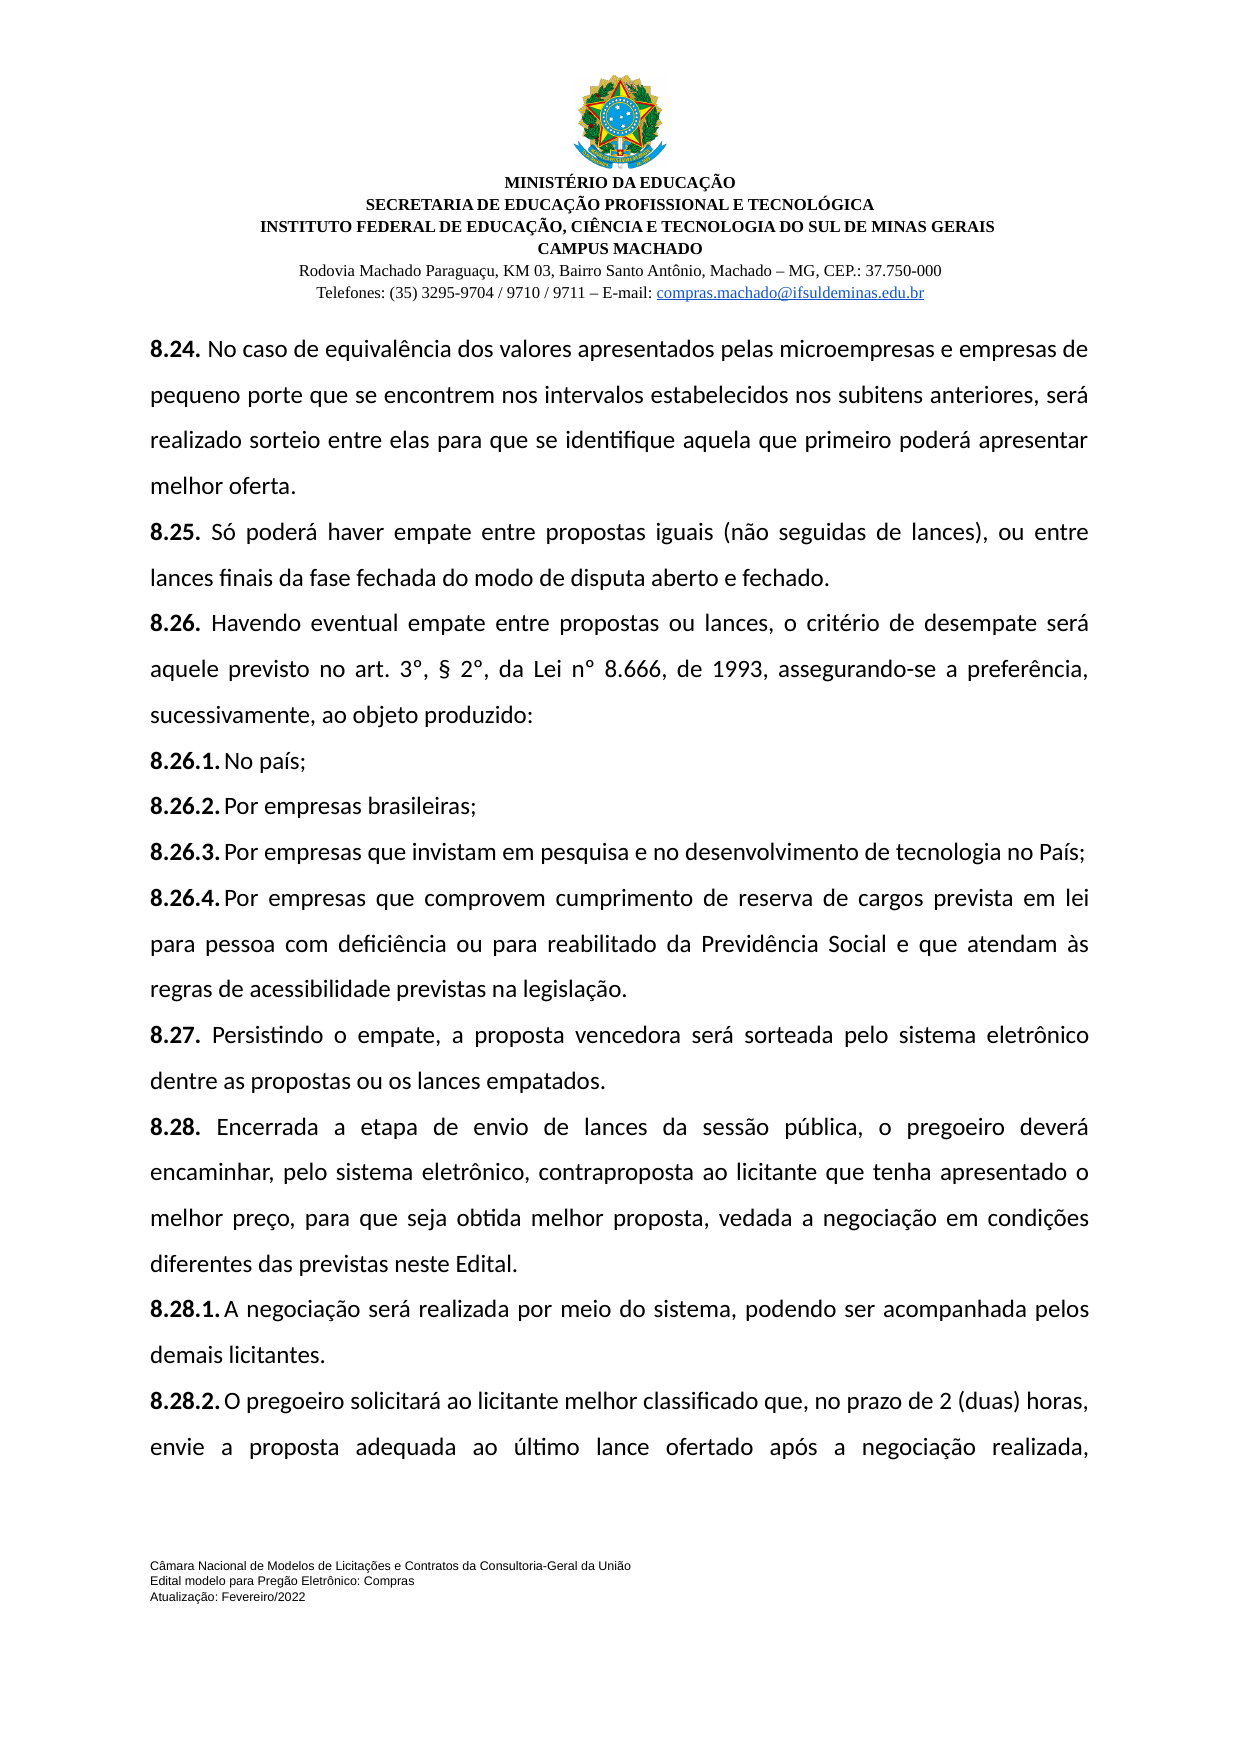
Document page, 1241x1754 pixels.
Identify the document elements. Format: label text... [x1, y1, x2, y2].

text 8.26. Havendo eventual empate entre propostas ou lances, o critério de desempate será aquele previsto no art. 3º, § 2º, da Lei nº 8.666, de 1993, assegurando-se a preferência, sucessivamente, ao objeto produzido: [150, 608, 1090, 729]
text 8.26.2. Por empresas brasileiras; [150, 791, 1090, 821]
picture [613, 164, 628, 169]
text 8.28.2. O pregoeiro solicitará ao licitante melhor classificado que, no prazo de 2 (duas) horas, envie a proposta adequada ao último lance ofertado após a negociação realizada, [150, 1385, 1090, 1461]
picture [639, 150, 650, 156]
picture [573, 75, 667, 169]
text 8.24. No caso de equivalência dos valores apresentados pelas microempresas e empresas de pequeno porte que se encontrem nos intervalos estabelecidos nos subitens anteriores, será realizado sorteio entre elas para que se identifique aquela que primeiro poderá apresentar melhor oferta. [150, 333, 1090, 501]
text 8.25. Só poderá haver empate entre propostas iguais (não seguidas de lances), ou entre lances finais da fase fechada do modo de disputa aberto e fechado. [150, 516, 1090, 592]
text 8.26.1. No país; [150, 745, 1090, 775]
text 8.26.3. Por empresas que invistam em pesquisa e no desenvolvimento de tecnologia no País; [150, 836, 1090, 867]
text 8.28. Encerrada a etapa de envio de lances da sessão pública, o pregoeiro deverá encaminhar, pelo sistema eletrônico, contraproposta ao licitante que tenha apresentado o melhor preço, para que seja obtida melhor proposta, vedada a negociação em condições diferentes das previstas neste Edital. [150, 1111, 1090, 1278]
text 8.26.4. Por empresas que comprovem cumprimento de reserva de cargos prevista em lei para pessoa com deficiência ou para reabilitado da Previdência Social e que atendam às regras de acessibilidade previstas na legislação. [150, 882, 1090, 1004]
text 8.28.1. A negociação será realizada por meio do sistema, podendo ser acompanhada pelos demais licitantes. [150, 1293, 1090, 1370]
text 8.27. Persistindo o empate, a proposta vencedora será sorteada pelo sistema eletrônico dentre as propostas ou os lances empatados. [150, 1019, 1090, 1095]
